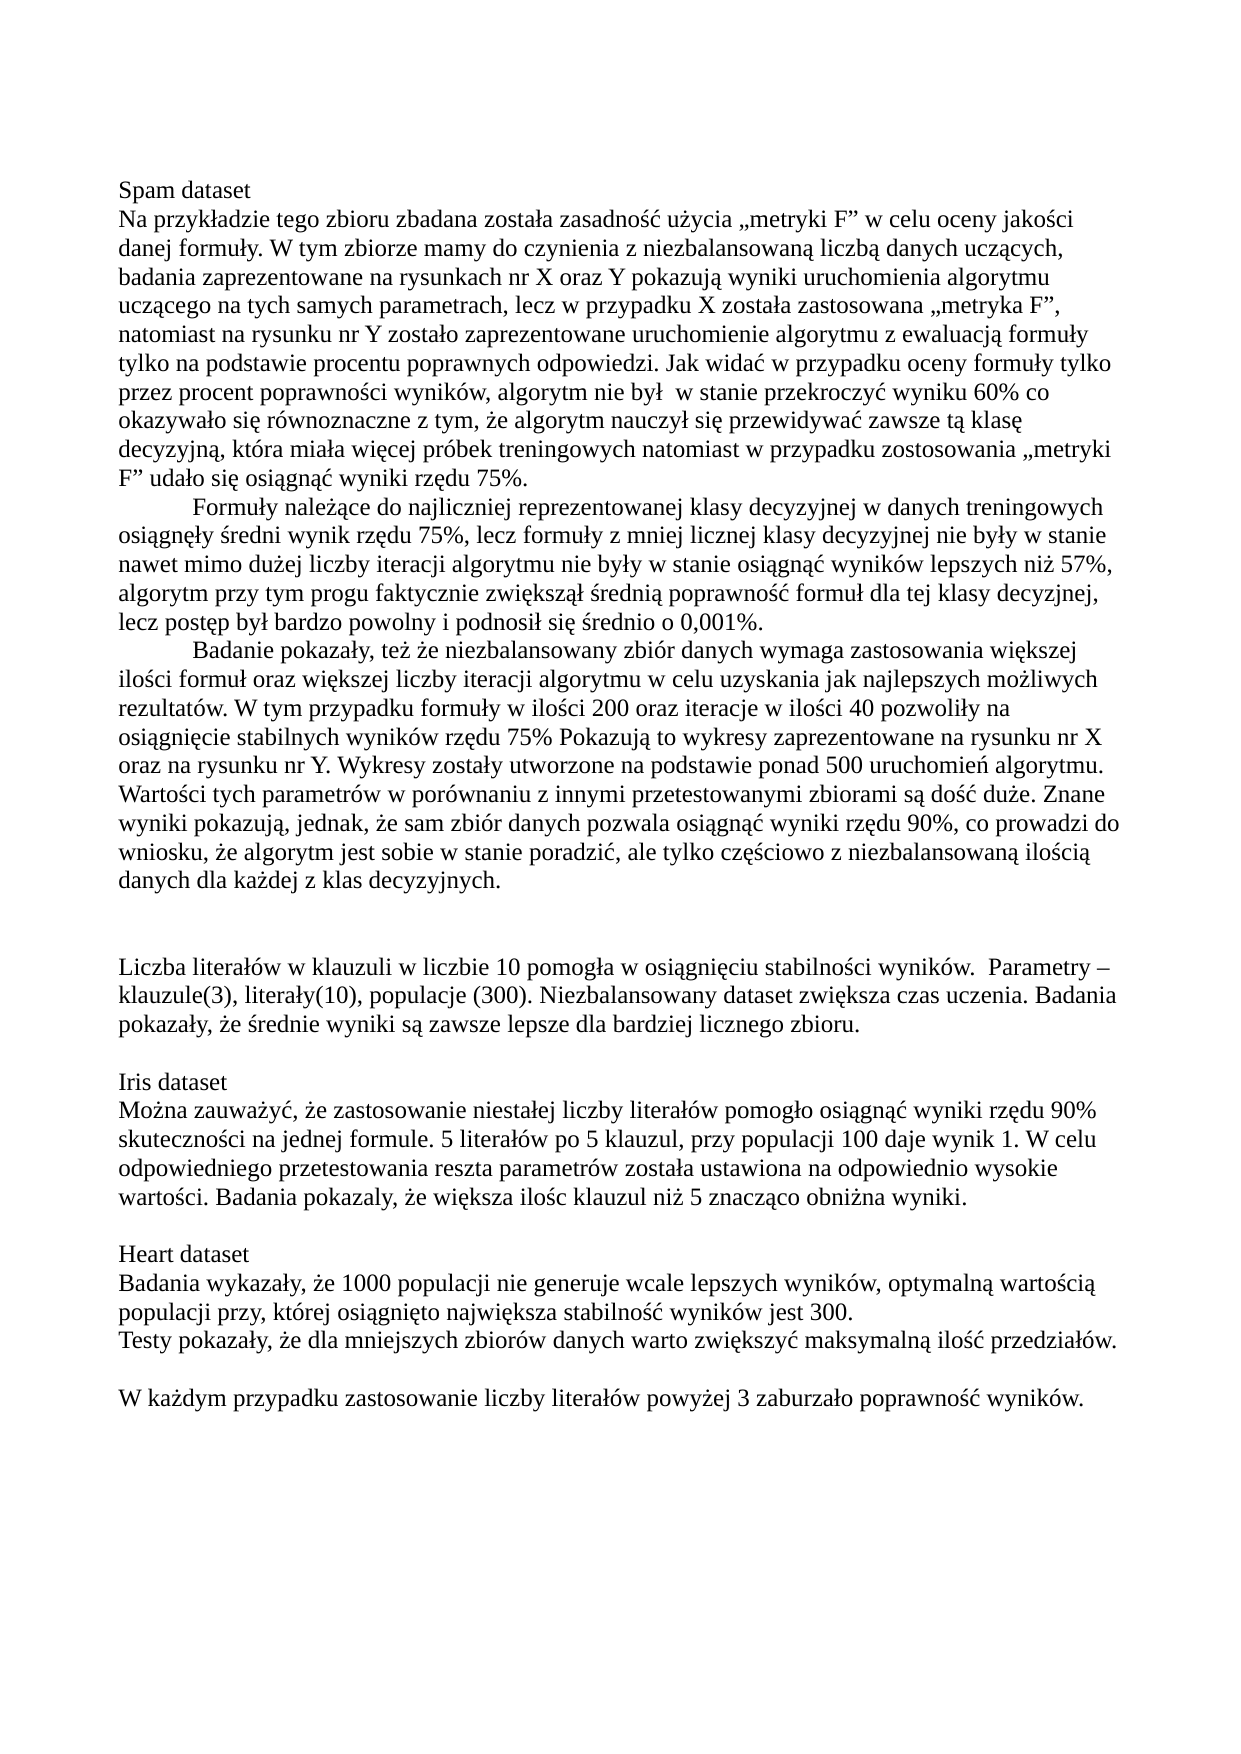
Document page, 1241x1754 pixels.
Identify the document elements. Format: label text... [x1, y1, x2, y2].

text Można zauważyć, że zastosowanie niestałej liczby literałów pomogło osiągnąć wyniki rzędu 90% skuteczności na jednej formule. 5 literałów po 5 klauzul, przy populacji 100 daje wynik 1. W celu odpowiedniego przetestowania reszta parametrów została ustawiona na odpowiednio wysokie wartości. Badania pokazaly, że większa ilośc klauzul niż 5 znacząco obniżna wyniki. [118, 1096, 1122, 1211]
text Heart dataset [118, 1239, 1122, 1268]
text Testy pokazały, że dla mniejszych zbiorów danych warto zwiększyć maksymalną ilość przedziałów. [118, 1326, 1122, 1354]
text Liczba literałów w klauzuli w liczbie 10 pomogła w osiągnięciu stabilności wyników. Parametry – klauzule(3), literały(10), populacje (300). Niezbalansowany dataset zwiększa czas uczenia. Badania pokazały, że średnie wyniki są zawsze lepsze dla bardziej licznego zbioru. [118, 952, 1122, 1038]
text Formuły należące do najliczniej reprezentowanej klasy decyzyjnej w danych treningowych osiągnęły średni wynik rzędu 75%, lecz formuły z mniej licznej klasy decyzyjnej nie były w stanie nawet mimo dużej liczby iteracji algorytmu nie były w stanie osiągnąć wyników lepszych niż 57%, algorytm przy tym progu faktycznie zwiększął średnią poprawność formuł dla tej klasy decyzjnej, lecz postęp był bardzo powolny i podnosił się średnio o 0,001%. [118, 492, 1122, 636]
text Iris dataset [118, 1067, 1122, 1096]
text Badania wykazały, że 1000 populacji nie generuje wcale lepszych wyników, optymalną wartością populacji przy, której osiągnięto największa stabilność wyników jest 300. [118, 1268, 1122, 1326]
text Spam dataset [118, 176, 1122, 204]
text W każdym przypadku zastosowanie liczby literałów powyżej 3 zaburzało poprawność wyników. [118, 1383, 1122, 1412]
text Na przykładzie tego zbioru zbadana została zasadność użycia „metryki F” w celu oceny jakości danej formuły. W tym zbiorze mamy do czynienia z niezbalansowaną liczbą danych uczących, badania zaprezentowane na rysunkach nr X oraz Y pokazują wyniki uruchomienia algorytmu uczącego na tych samych parametrach, lecz w przypadku X została zastosowana „metryka F”, natomiast na rysunku nr Y zostało zaprezentowane uruchomienie algorytmu z ewaluacją formuły tylko na podstawie procentu poprawnych odpowiedzi. Jak widać w przypadku oceny formuły tylko przez procent poprawności wyników, algorytm nie był w stanie przekroczyć wyniku 60% co okazywało się równoznaczne z tym, że algorytm nauczył się przewidywać zawsze tą klasę decyzyjną, która miała więcej próbek treningowych natomiast w przypadku zostosowania „metryki F” udało się osiągnąć wyniki rzędu 75%. [118, 204, 1122, 492]
text Badanie pokazały, też że niezbalansowany zbiór danych wymaga zastosowania większej ilości formuł oraz większej liczby iteracji algorytmu w celu uzyskania jak najlepszych możliwych rezultatów. W tym przypadku formuły w ilości 200 oraz iteracje w ilości 40 pozwoliły na osiągnięcie stabilnych wyników rzędu 75% Pokazują to wykresy zaprezentowane na rysunku nr X oraz na rysunku nr Y. Wykresy zostały utworzone na podstawie ponad 500 uruchomień algorytmu. Wartości tych parametrów w porównaniu z innymi przetestowanymi zbiorami są dość duże. Znane wyniki pokazują, jednak, że sam zbiór danych pozwala osiągnąć wyniki rzędu 90%, co prowadzi do wniosku, że algorytm jest sobie w stanie poradzić, ale tylko częściowo z niezbalansowaną ilością danych dla każdej z klas decyzyjnych. [118, 636, 1122, 894]
